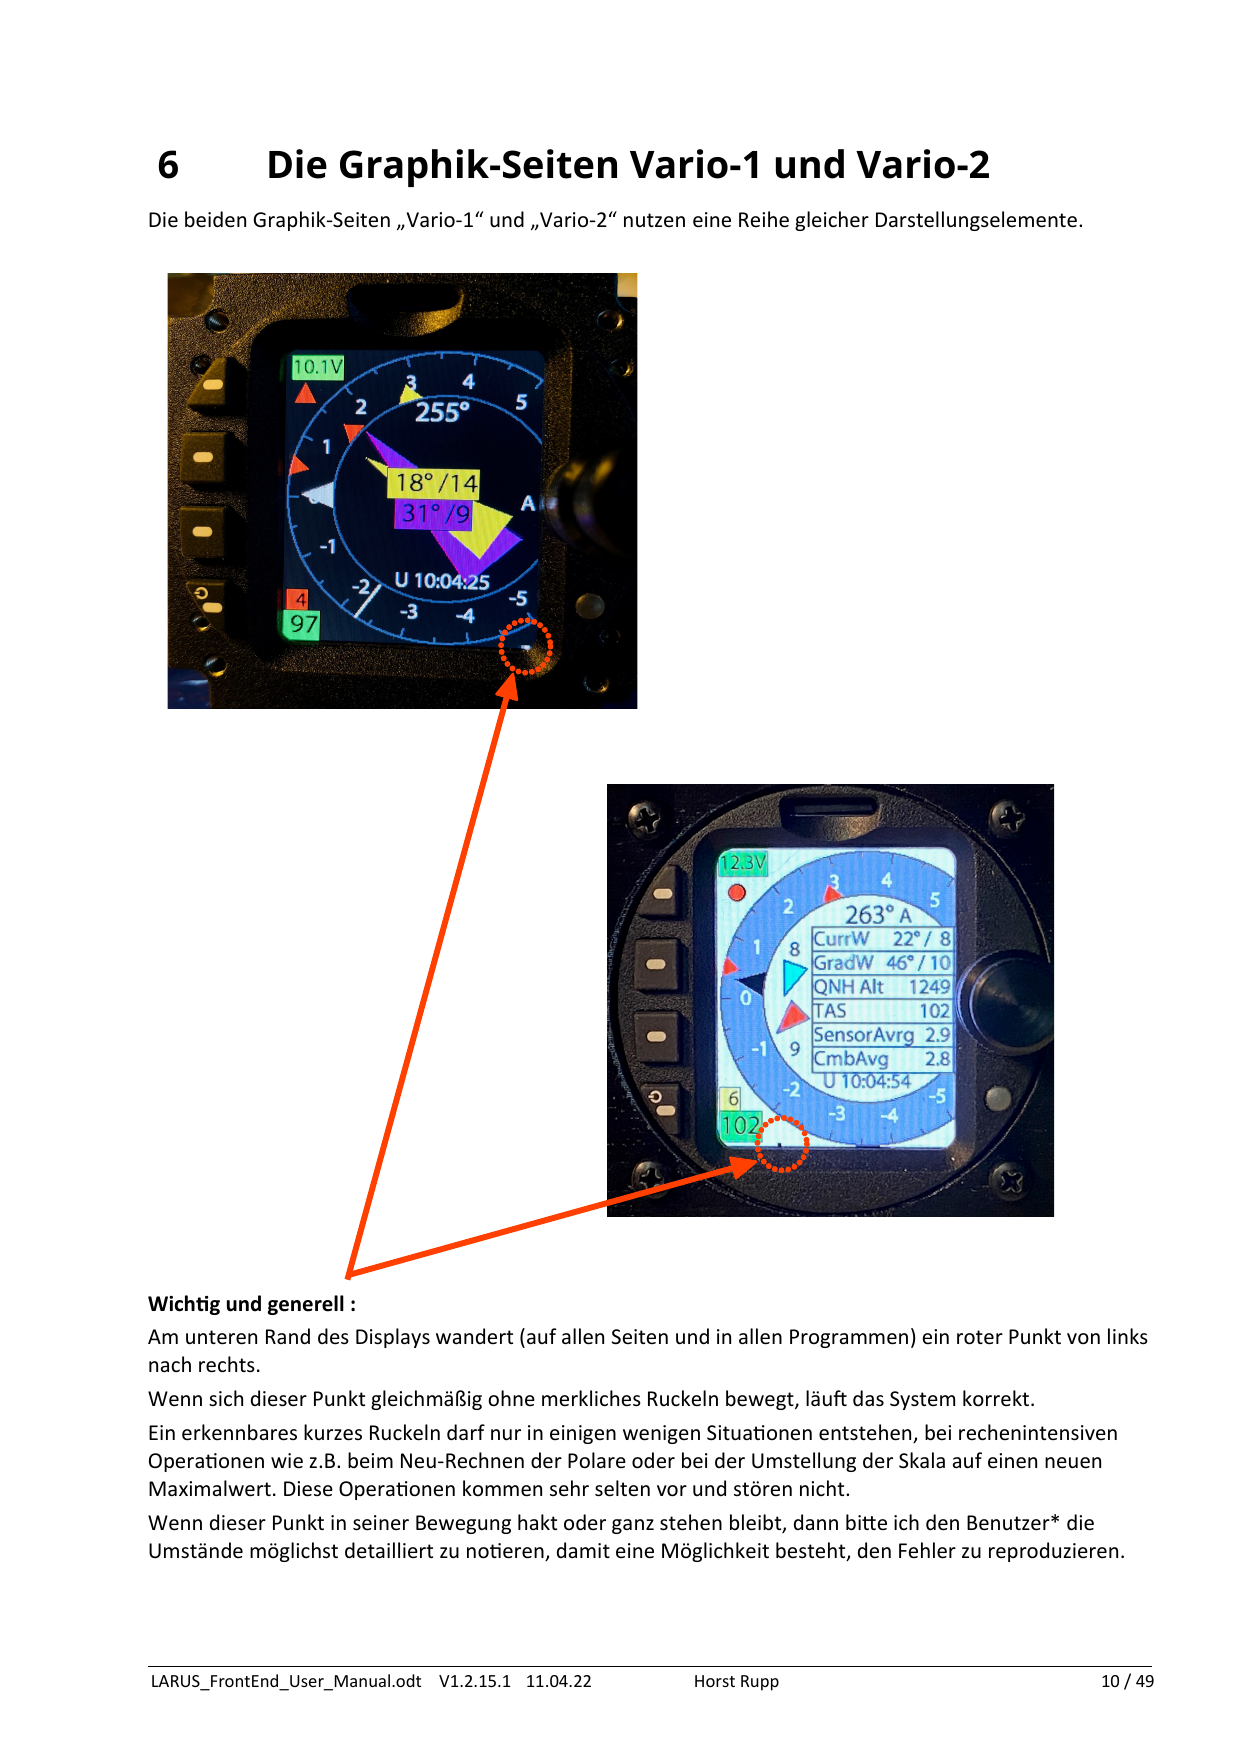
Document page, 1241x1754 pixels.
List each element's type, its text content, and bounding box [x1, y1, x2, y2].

subtitle Wenn sich dieser Punkt gleichmäßig ohne merkliches Ruckeln bewegt, läuft das System korrekt. [148, 1384, 1152, 1412]
picture [167, 273, 638, 709]
text Ein erkennbares kurzes Ruckeln darf nur in einigen wenigen Situationen entstehen, bei rechenintensiven Operationen wie z.B. beim Neu-Rechnen der Polare oder bei der Umstellung der Skala auf einen neuen Maximalwert. Diese Operationen kommen sehr selten vor und stören nicht. [148, 1418, 1152, 1502]
text Die beiden Graphik-Seiten „Vario-1“ und „Vario-2“ nutzen eine Reihe gleicher Darstellungselemente. [148, 205, 1152, 233]
text Am unteren Rand des Displays wandert (auf allen Seiten und in allen Programmen) ein roter Punkt von links nach rechts. [148, 1322, 1152, 1378]
text Wenn dieser Punkt in seiner Bewegung hakt oder ganz stehen bleibt, dann bitte ich den Benutzer* die Umstände möglichst detailliert zu notieren, damit eine Möglichkeit besteht, den Fehler zu reproduzieren. [148, 1508, 1152, 1564]
subtitle Die Graphik-Seiten Vario-1 und Vario-2 [148, 138, 1128, 190]
picture [502, 622, 549, 671]
text Wichtig und generell : [148, 1289, 1152, 1317]
picture [607, 784, 1055, 1217]
